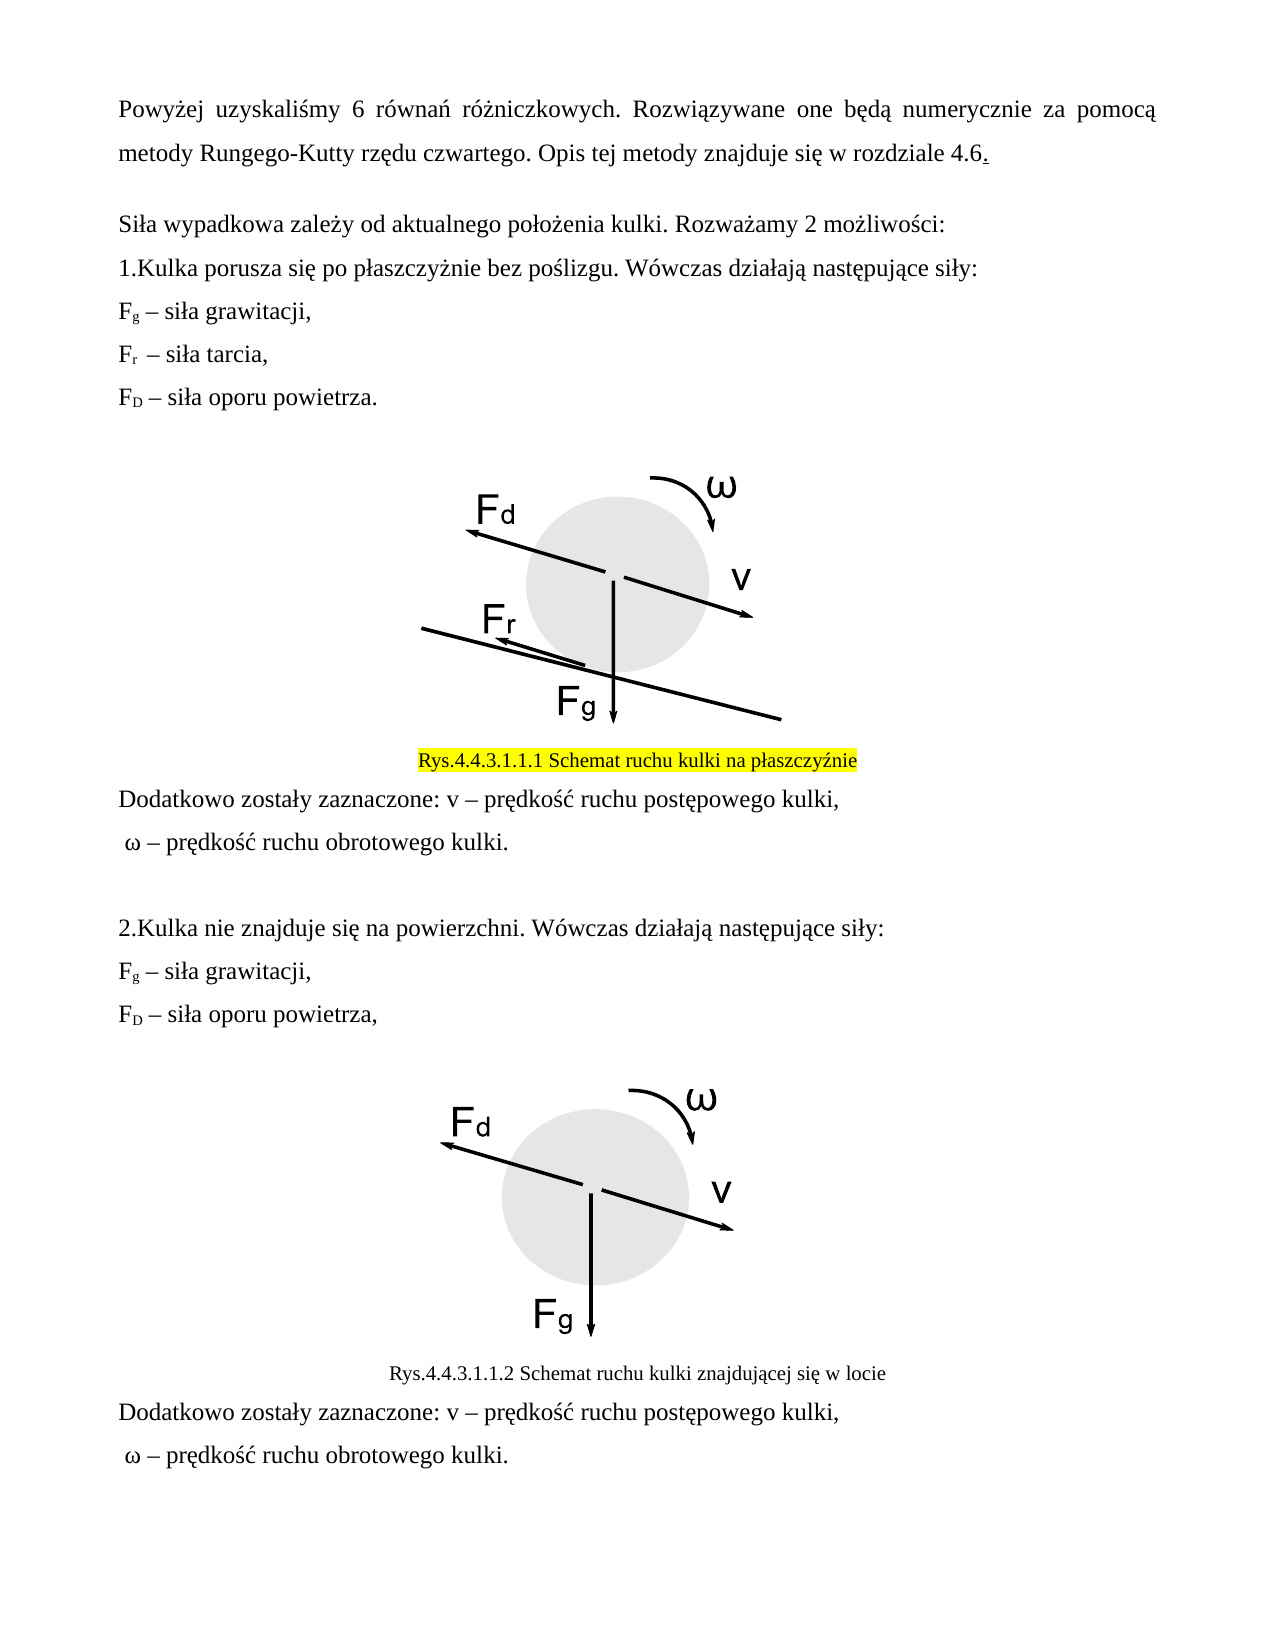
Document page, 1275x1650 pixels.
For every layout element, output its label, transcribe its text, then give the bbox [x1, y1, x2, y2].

text Dodatkowo zostały zaznaczone: v – prędkość ruchu postępowego kulki, ω – prędkość ruchu obrotowego kulki. [118, 784, 1157, 856]
text Rys.4.4.3.1.1.2 Schemat ruchu kulki znajdującej się w locie [118, 1086, 1157, 1385]
text Powyżej uzyskaliśmy 6 równań różniczkowych. Rozwiązywane one będą numerycznie za pomocą metody Rungego-Kutty rzędu czwartego. Opis tej metody znajduje się w rozdziale 4.6. [118, 94, 1157, 166]
text Siła wypadkowa zależy od aktualnego położenia kulki. Rozważamy 2 możliwości: [118, 209, 1157, 238]
text Rys.4.4.3.1.1.1 Schemat ruchu kulki na płaszczyźnie [118, 468, 1157, 772]
text 2.Kulka nie znajduje się na powierzchni. Wówczas działają następujące siły: [118, 913, 1157, 942]
text 1.Kulka porusza się po płaszczyżnie bez poślizgu. Wówczas działają następujące siły: Fg – siła grawitacji, Fr – siła tarcia, FD – siła oporu powietrza. [118, 253, 1157, 411]
text Dodatkowo zostały zaznaczone: v – prędkość ruchu postępowego kulki, ω – prędkość ruchu obrotowego kulki. [118, 1397, 1157, 1469]
text Fg – siła grawitacji, FD – siła oporu powietrza, [118, 956, 1157, 1028]
